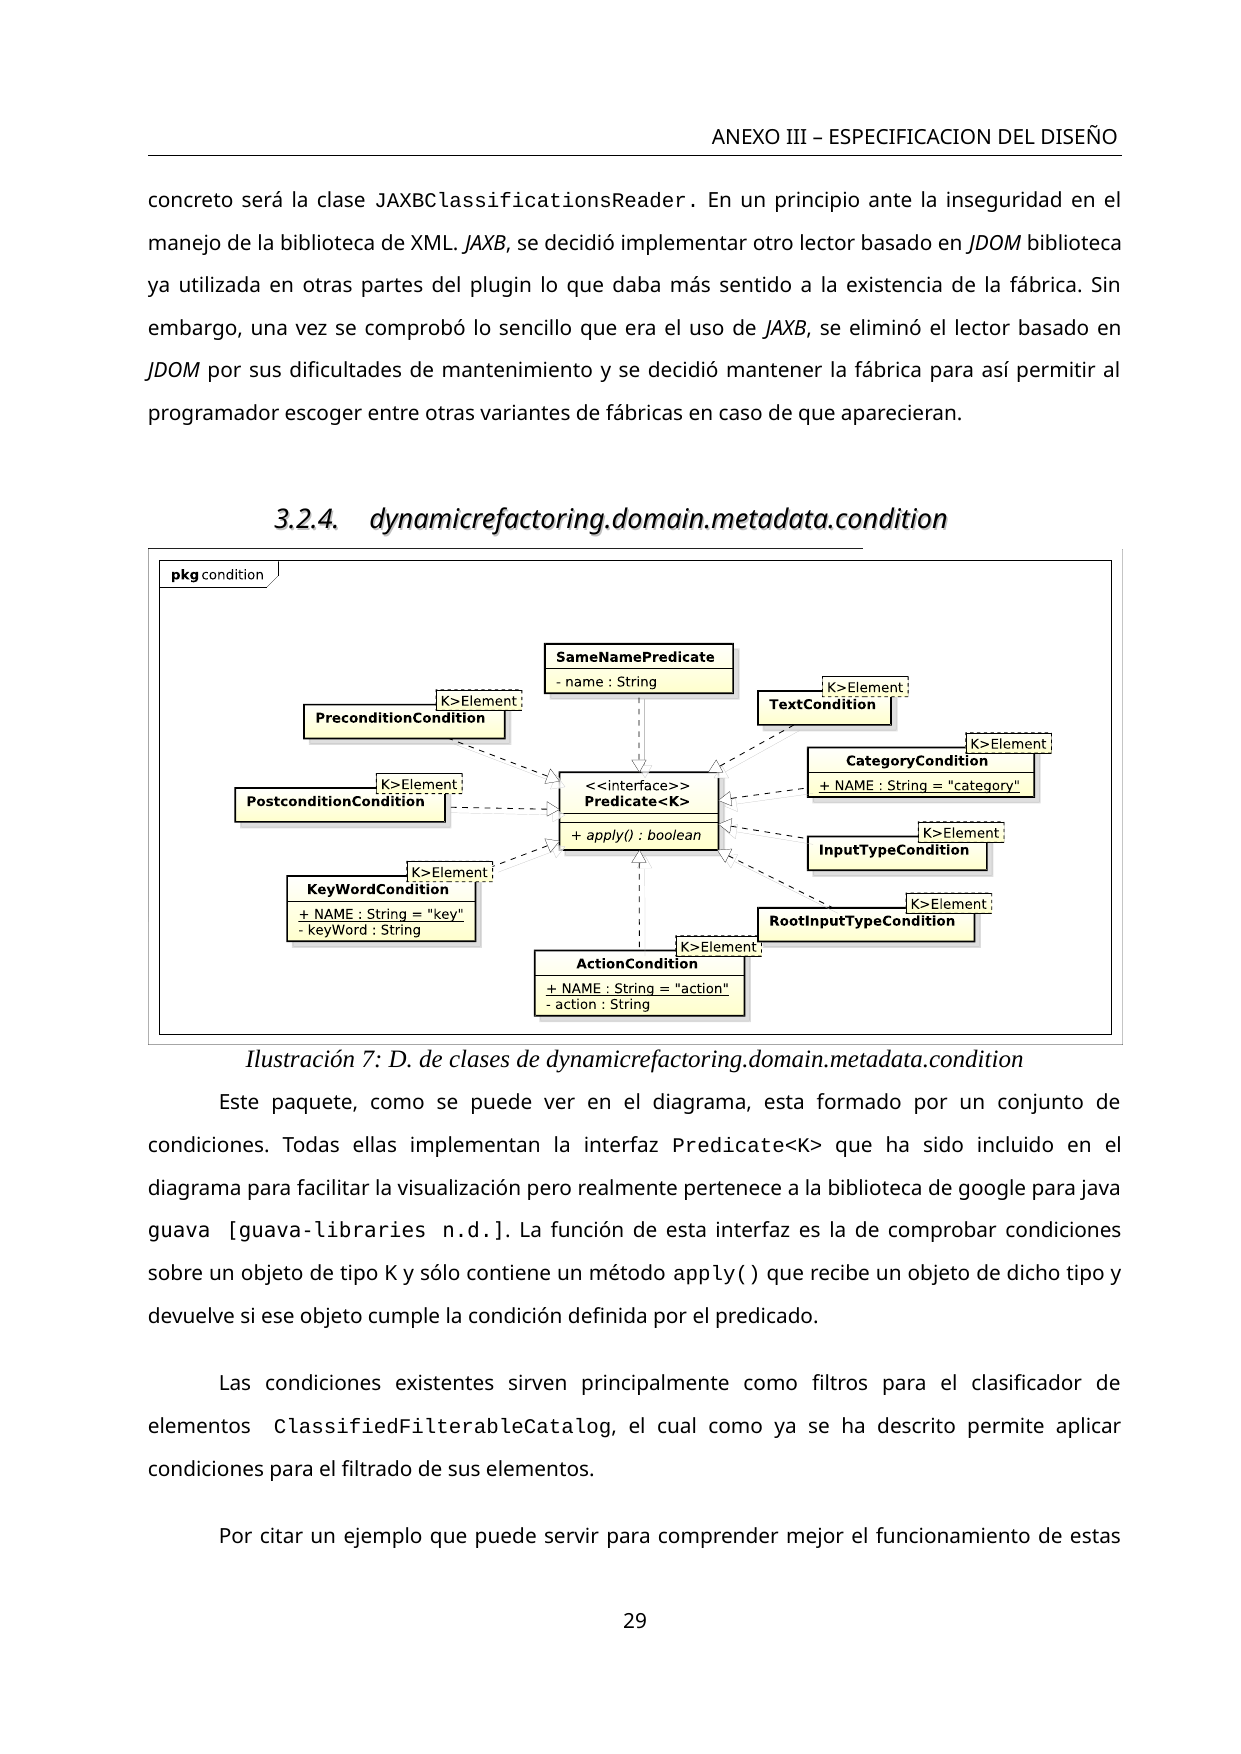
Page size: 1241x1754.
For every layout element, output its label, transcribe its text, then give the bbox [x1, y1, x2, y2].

text Este paquete, como se puede ver en el diagrama, esta formado por un conjunto de condiciones. Todas ellas implementan la interfaz Predicate<K> que ha sido incluido en el diagrama para facilitar la visualización pero realmente pertenece a la biblioteca de google para java guava [guava-libraries n.d.]. La función de esta interfaz es la de comprobar condiciones sobre un objeto de tipo K y sólo contiene un método apply() que recibe un objeto de dicho tipo y devuelve si ese objeto cumple la condición definida por el predicado. [148, 1073, 1122, 1329]
text Las condiciones existentes sirven principalmente como filtros para el clasificador de elementos ClassifiedFilterableCatalog, el cual como ya se ha descrito permite aplicar condiciones para el filtrado de sus elementos. [148, 1368, 1122, 1482]
text Ilustración 7: D. de clases de dynamicrefactoring.domain.metadata.condition [148, 1045, 1123, 1073]
text concreto será la clase JAXBClassificationsReader. En un principio ante la inseguridad en el manejo de la biblioteca de XML. JAXB, se decidió implementar otro lector basado en JDOM biblioteca ya utilizada en otras partes del plugin lo que daba más sentido a la existencia de la fábrica. Sin embargo, una vez se comprobó lo sencillo que era el uso de JAXB, se eliminó el lector basado en JDOM por sus dificultades de mantenimiento y se decidió mantener la fábrica para así permitir al programador escoger entre otras variantes de fábricas en caso de que aparecieran. [148, 185, 1122, 426]
text Por citar un ejemplo que puede servir para comprender mejor el funcionamiento de estas [148, 1521, 1122, 1550]
subtitle dynamicrefactoring.domain.metadata.condition [339, 500, 1122, 537]
